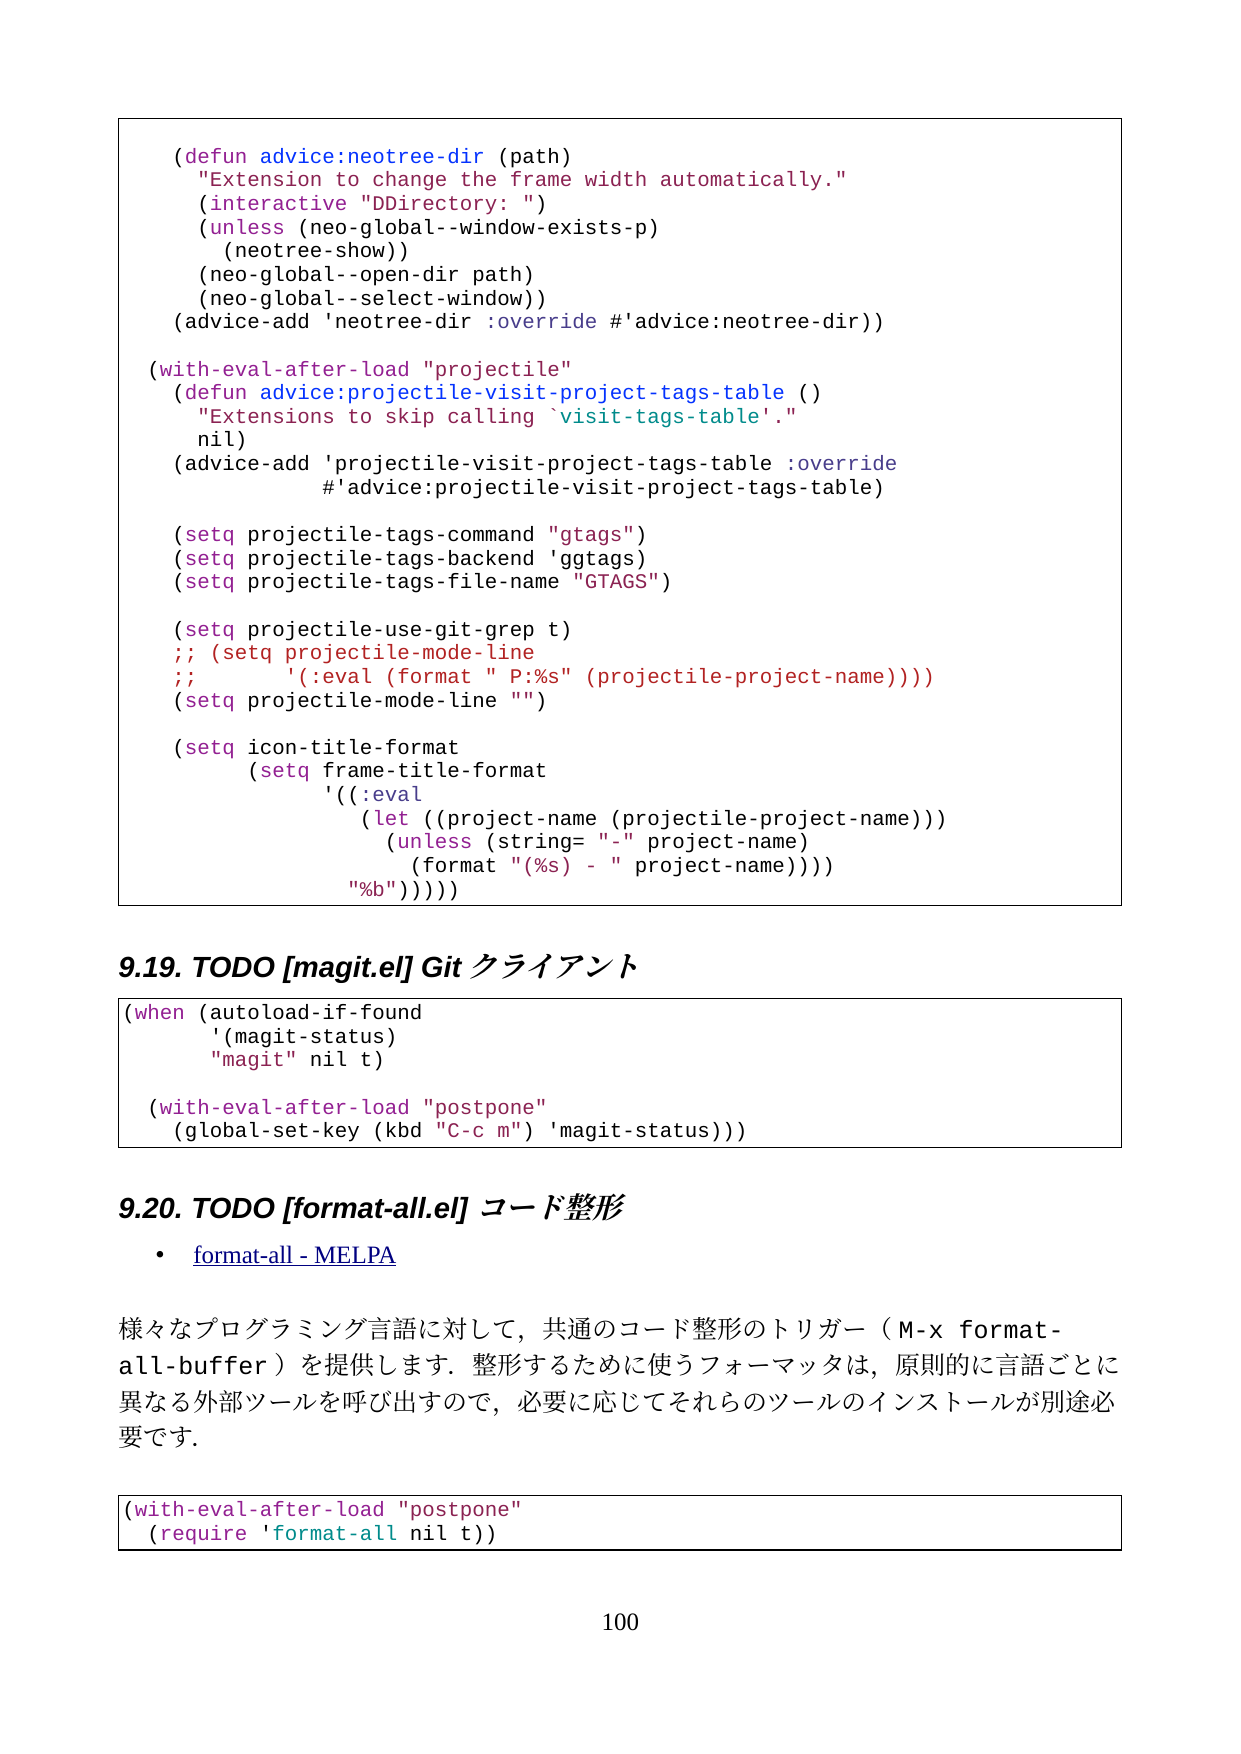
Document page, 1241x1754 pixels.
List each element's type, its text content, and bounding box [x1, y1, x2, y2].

text 様々なプログラミング言語に対して，共通のコード整形のトリガー（ M-x format-all-buffer ）を提供します．整形するために使うフォーマッタは，原則的に言語ごとに異なる外部ツールを呼び出すので，必要に応じてそれらのツールのインストールが別途必要です． [118, 1310, 1122, 1483]
text "magit" nil t) [119, 1045, 1121, 1069]
text (neo-global--open-dir path) [119, 260, 1121, 284]
text (setq projectile-tags-file-name "GTAGS") [119, 567, 1121, 591]
text (unless (string= "-" project-name) [119, 827, 1121, 851]
text (neo-global--select-window)) [119, 284, 1121, 307]
text (advice-add 'neotree-dir :override #'advice:neotree-dir)) [119, 307, 1121, 331]
text (setq frame-title-format [119, 757, 1121, 780]
text (defun advice:neotree-dir (path) [119, 142, 1121, 165]
text (setq projectile-tags-backend 'ggtags) [119, 544, 1121, 567]
text (with-eval-after-load "postpone" [119, 1496, 1121, 1519]
text (with-eval-after-load "projectile" [119, 354, 1121, 378]
text "Extension to change the frame width automatically." [119, 165, 1121, 189]
text (unless (neo-global--window-exists-p) [119, 213, 1121, 236]
list format-all - MELPA [156, 1240, 1122, 1297]
text '((:eval [119, 780, 1121, 804]
text (when (autoload-if-found [119, 999, 1121, 1022]
text (global-set-key (kbd "C-c m") 'magit-status))) [119, 1116, 1121, 1147]
text (with-eval-after-load "postpone" [119, 1093, 1121, 1116]
text ;; '(:eval (format " P:%s" (projectile-project-name)))) [119, 662, 1121, 686]
text (setq projectile-mode-line "") [119, 686, 1121, 709]
text "%b"))))) [119, 875, 1121, 905]
text (setq projectile-tags-command "gtags") [119, 520, 1121, 544]
text (setq icon-title-format [119, 733, 1121, 757]
text "Extensions to skip calling `visit-tags-table'." [119, 402, 1121, 426]
text (format "(%s) - " project-name)))) [119, 851, 1121, 875]
text (let ((project-name (projectile-project-name))) [119, 804, 1121, 827]
text (defun advice:projectile-visit-project-tags-table () [119, 378, 1121, 402]
text (advice-add 'projectile-visit-project-tags-table :override [119, 449, 1121, 473]
text (setq projectile-use-git-grep t) [119, 615, 1121, 638]
text ;; (setq projectile-mode-line [119, 638, 1121, 662]
text #'advice:projectile-visit-project-tags-table) [119, 473, 1121, 496]
text (interactive "DDirectory: ") [119, 189, 1121, 213]
subtitle TODO [format-all.el] コード整形 [118, 1185, 1122, 1227]
subtitle TODO [magit.el] Gitクライアント [118, 944, 1122, 986]
text '(magit-status) [119, 1022, 1121, 1045]
text (neotree-show)) [119, 236, 1121, 260]
text nil) [119, 426, 1121, 449]
text (require 'format-all nil t)) [119, 1519, 1121, 1549]
